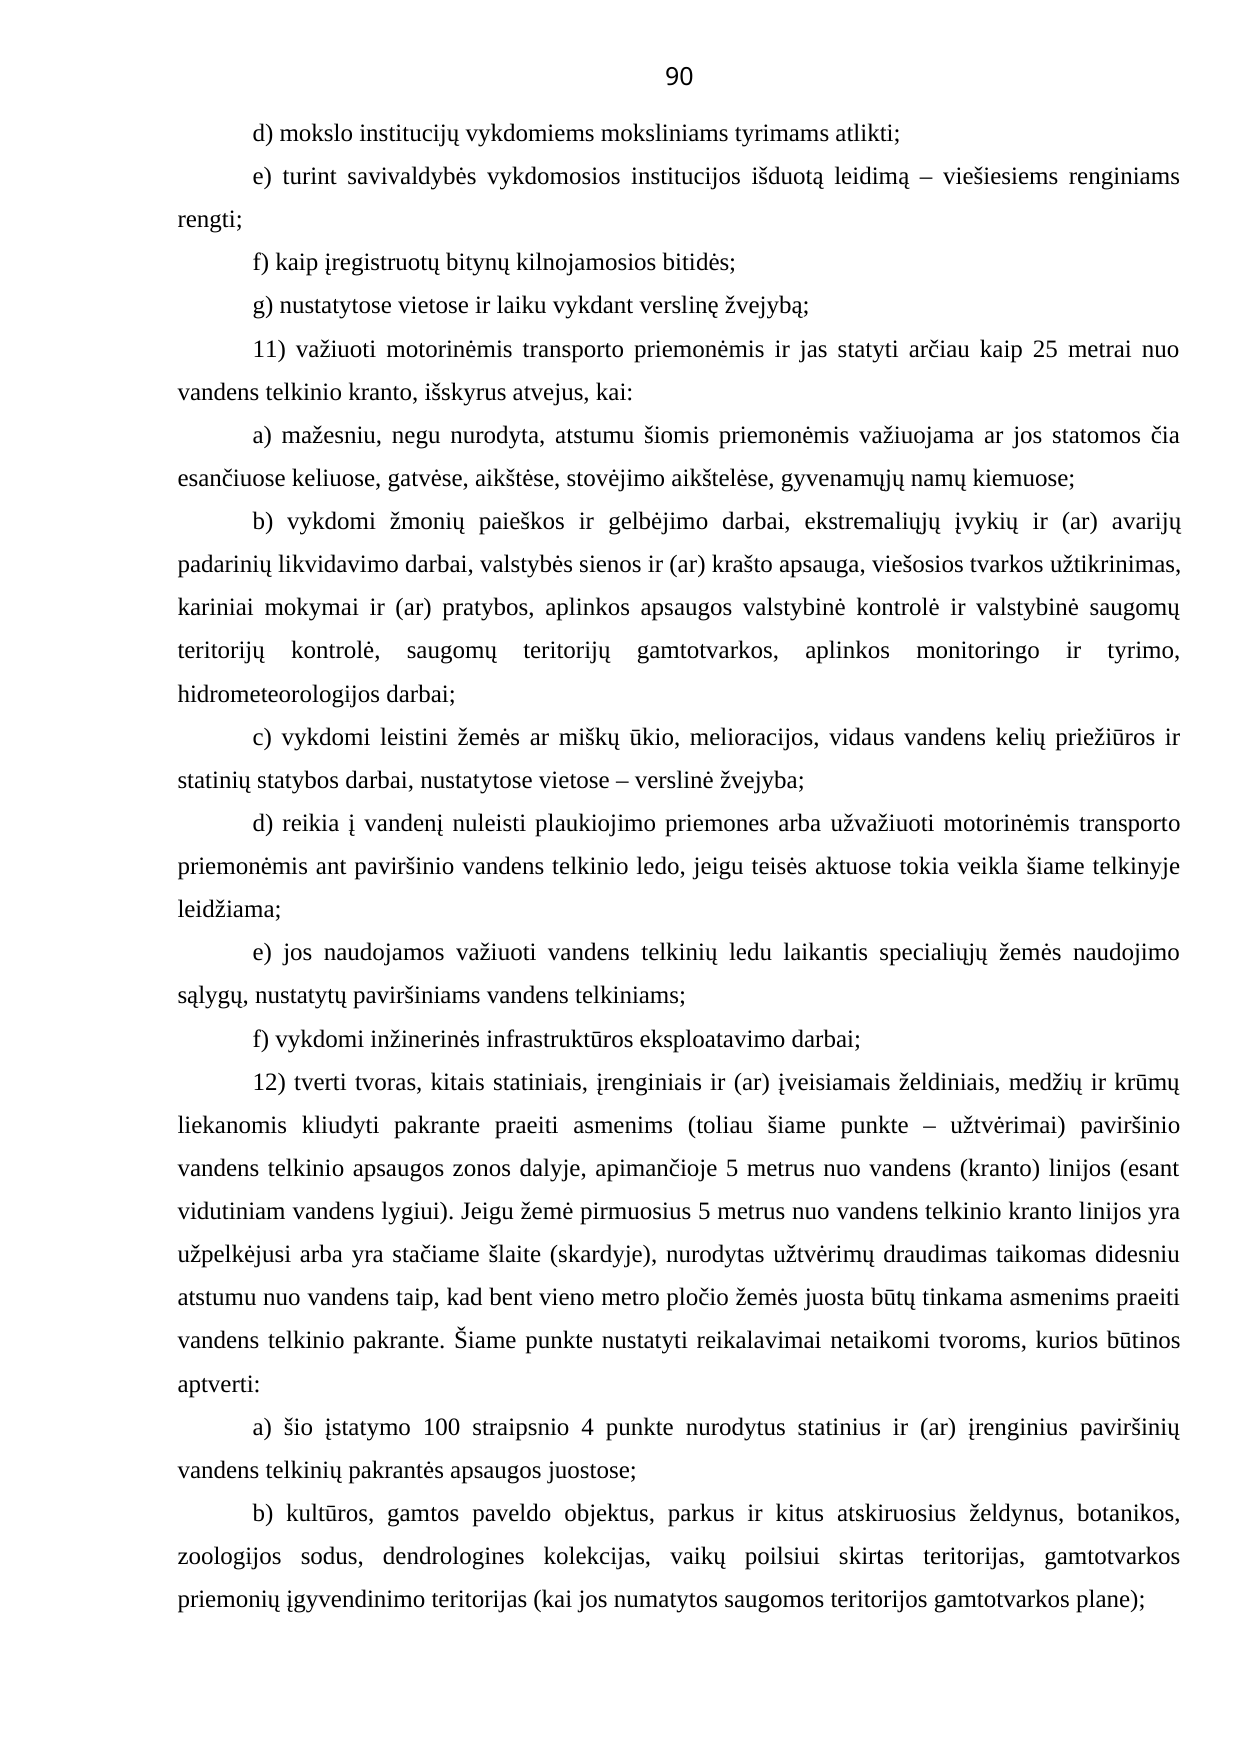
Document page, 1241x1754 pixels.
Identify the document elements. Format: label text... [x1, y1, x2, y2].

text 12) tverti tvoras, kitais statiniais, įrenginiais ir (ar) įveisiamais želdiniais, medžių ir krūmų liekanomis kliudyti pakrante praeiti asmenims (toliau šiame punkte – užtvėrimai) paviršinio vandens telkinio apsaugos zonos dalyje, apimančioje 5 metrus nuo vandens (kranto) linijos (esant vidutiniam vandens lygiui). Jeigu žemė pirmuosius 5 metrus nuo vandens telkinio kranto linijos yra užpelkėjusi arba yra stačiame šlaite (skardyje), nurodytas užtvėrimų draudimas taikomas didesniu atstumu nuo vandens taip, kad bent vieno metro pločio žemės juosta būtų tinkama asmenims praeiti vandens telkinio pakrante. Šiame punkte nustatyti reikalavimai netaikomi tvoroms, kurios būtinos aptverti: [177, 1067, 1181, 1397]
text f) vykdomi inžinerinės infrastruktūros eksploatavimo darbai; [177, 1024, 1181, 1052]
text 11) važiuoti motorinėmis transporto priemonėmis ir jas statyti arčiau kaip 25 metrai nuo vandens telkinio kranto, išskyrus atvejus, kai: [177, 334, 1181, 406]
text c) vykdomi leistini žemės ar miškų ūkio, melioracijos, vidaus vandens kelių priežiūros ir statinių statybos darbai, nustatytose vietose – verslinė žvejyba; [177, 722, 1181, 794]
text f) kaip įregistruotų bitynų kilnojamosios bitidės; [177, 247, 1181, 276]
text d) mokslo institucijų vykdomiems moksliniams tyrimams atlikti; [177, 118, 1181, 147]
text a) mažesniu, negu nurodyta, atstumu šiomis priemonėmis važiuojama ar jos statomos čia esančiuose keliuose, gatvėse, aikštėse, stovėjimo aikštelėse, gyvenamųjų namų kiemuose; [177, 420, 1181, 492]
text e) turint savivaldybės vykdomosios institucijos išduotą leidimą – viešiesiems renginiams rengti; [177, 161, 1181, 233]
text b) kultūros, gamtos paveldo objektus, parkus ir kitus atskiruosius želdynus, botanikos, zoologijos sodus, dendrologines kolekcijas, vaikų poilsiui skirtas teritorijas, gamtotvarkos priemonių įgyvendinimo teritorijas (kai jos numatytos saugomos teritorijos gamtotvarkos plane); [177, 1498, 1181, 1613]
text g) nustatytose vietose ir laiku vykdant verslinę žvejybą; [177, 291, 1181, 319]
text d) reikia į vandenį nuleisti plaukiojimo priemones arba užvažiuoti motorinėmis transporto priemonėmis ant paviršinio vandens telkinio ledo, jeigu teisės aktuose tokia veikla šiame telkinyje leidžiama; [177, 808, 1181, 923]
text e) jos naudojamos važiuoti vandens telkinių ledu laikantis specialiųjų žemės naudojimo sąlygų, nustatytų paviršiniams vandens telkiniams; [177, 937, 1181, 1009]
text b) vykdomi žmonių paieškos ir gelbėjimo darbai, ekstremaliųjų įvykių ir (ar) avarijų padarinių likvidavimo darbai, valstybės sienos ir (ar) krašto apsauga, viešosios tvarkos užtikrinimas, kariniai mokymai ir (ar) pratybos, aplinkos apsaugos valstybinė kontrolė ir valstybinė saugomų teritorijų kontrolė, saugomų teritorijų gamtotvarkos, aplinkos monitoringo ir tyrimo, hidrometeorologijos darbai; [177, 506, 1181, 707]
text a) šio įstatymo 100 straipsnio 4 punkte nurodytus statinius ir (ar) įrenginius paviršinių vandens telkinių pakrantės apsaugos juostose; [177, 1412, 1181, 1484]
